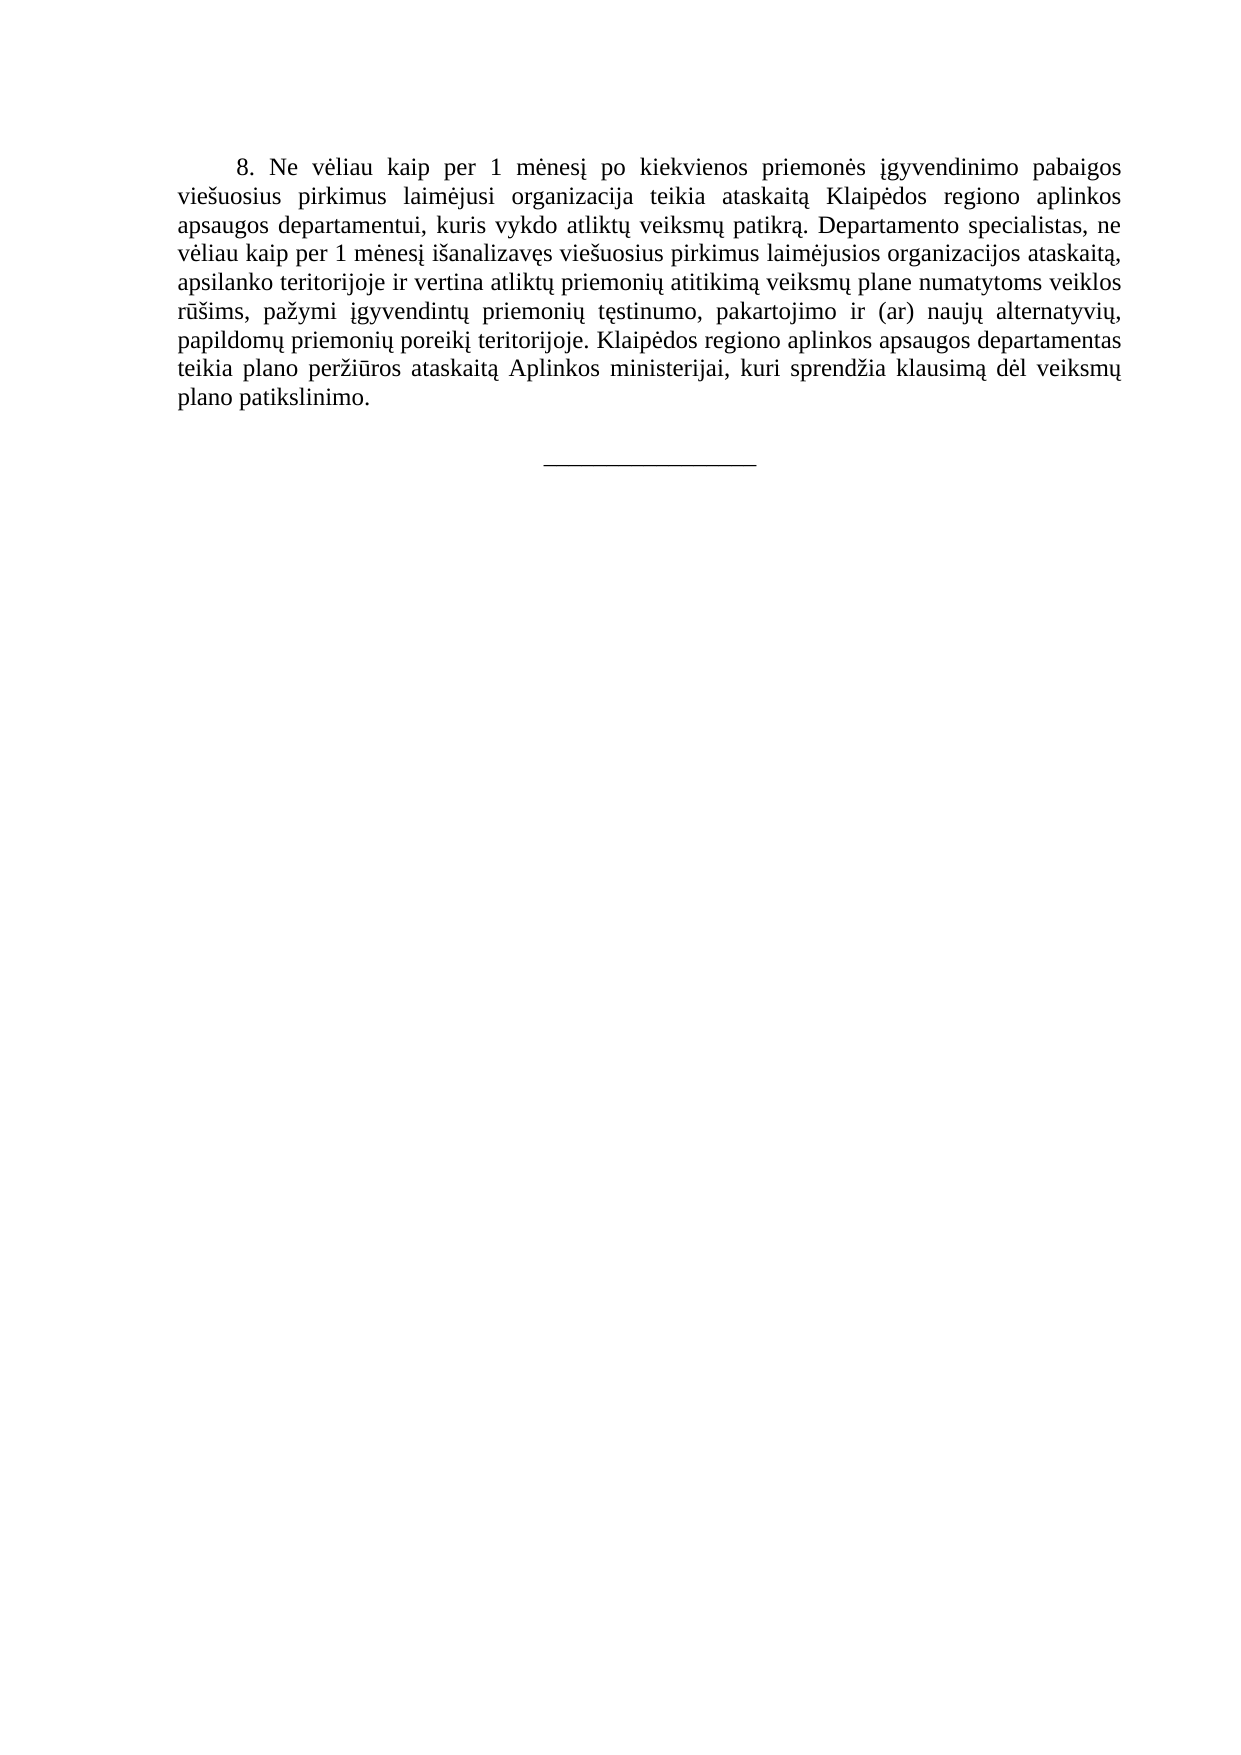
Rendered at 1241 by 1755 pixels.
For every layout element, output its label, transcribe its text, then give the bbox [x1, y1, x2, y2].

text _________________ [177, 440, 1122, 468]
text 8. Ne vėliau kaip per 1 mėnesį po kiekvienos priemonės įgyvendinimo pabaigos viešuosius pirkimus laimėjusi organizacija teikia ataskaitą Klaipėdos regiono aplinkos apsaugos departamentui, kuris vykdo atliktų veiksmų patikrą. Departamento specialistas, ne vėliau kaip per 1 mėnesį išanalizavęs viešuosius pirkimus laimėjusios organizacijos ataskaitą, apsilanko teritorijoje ir vertina atliktų priemonių atitikimą veiksmų plane numatytoms veiklos rūšims, pažymi įgyvendintų priemonių tęstinumo, pakartojimo ir (ar) naujų alternatyvių, papildomų priemonių poreikį teritorijoje. Klaipėdos regiono aplinkos apsaugos departamentas teikia plano peržiūros ataskaitą Aplinkos ministerijai, kuri sprendžia klausimą dėl veiksmų plano patikslinimo. [177, 152, 1122, 411]
